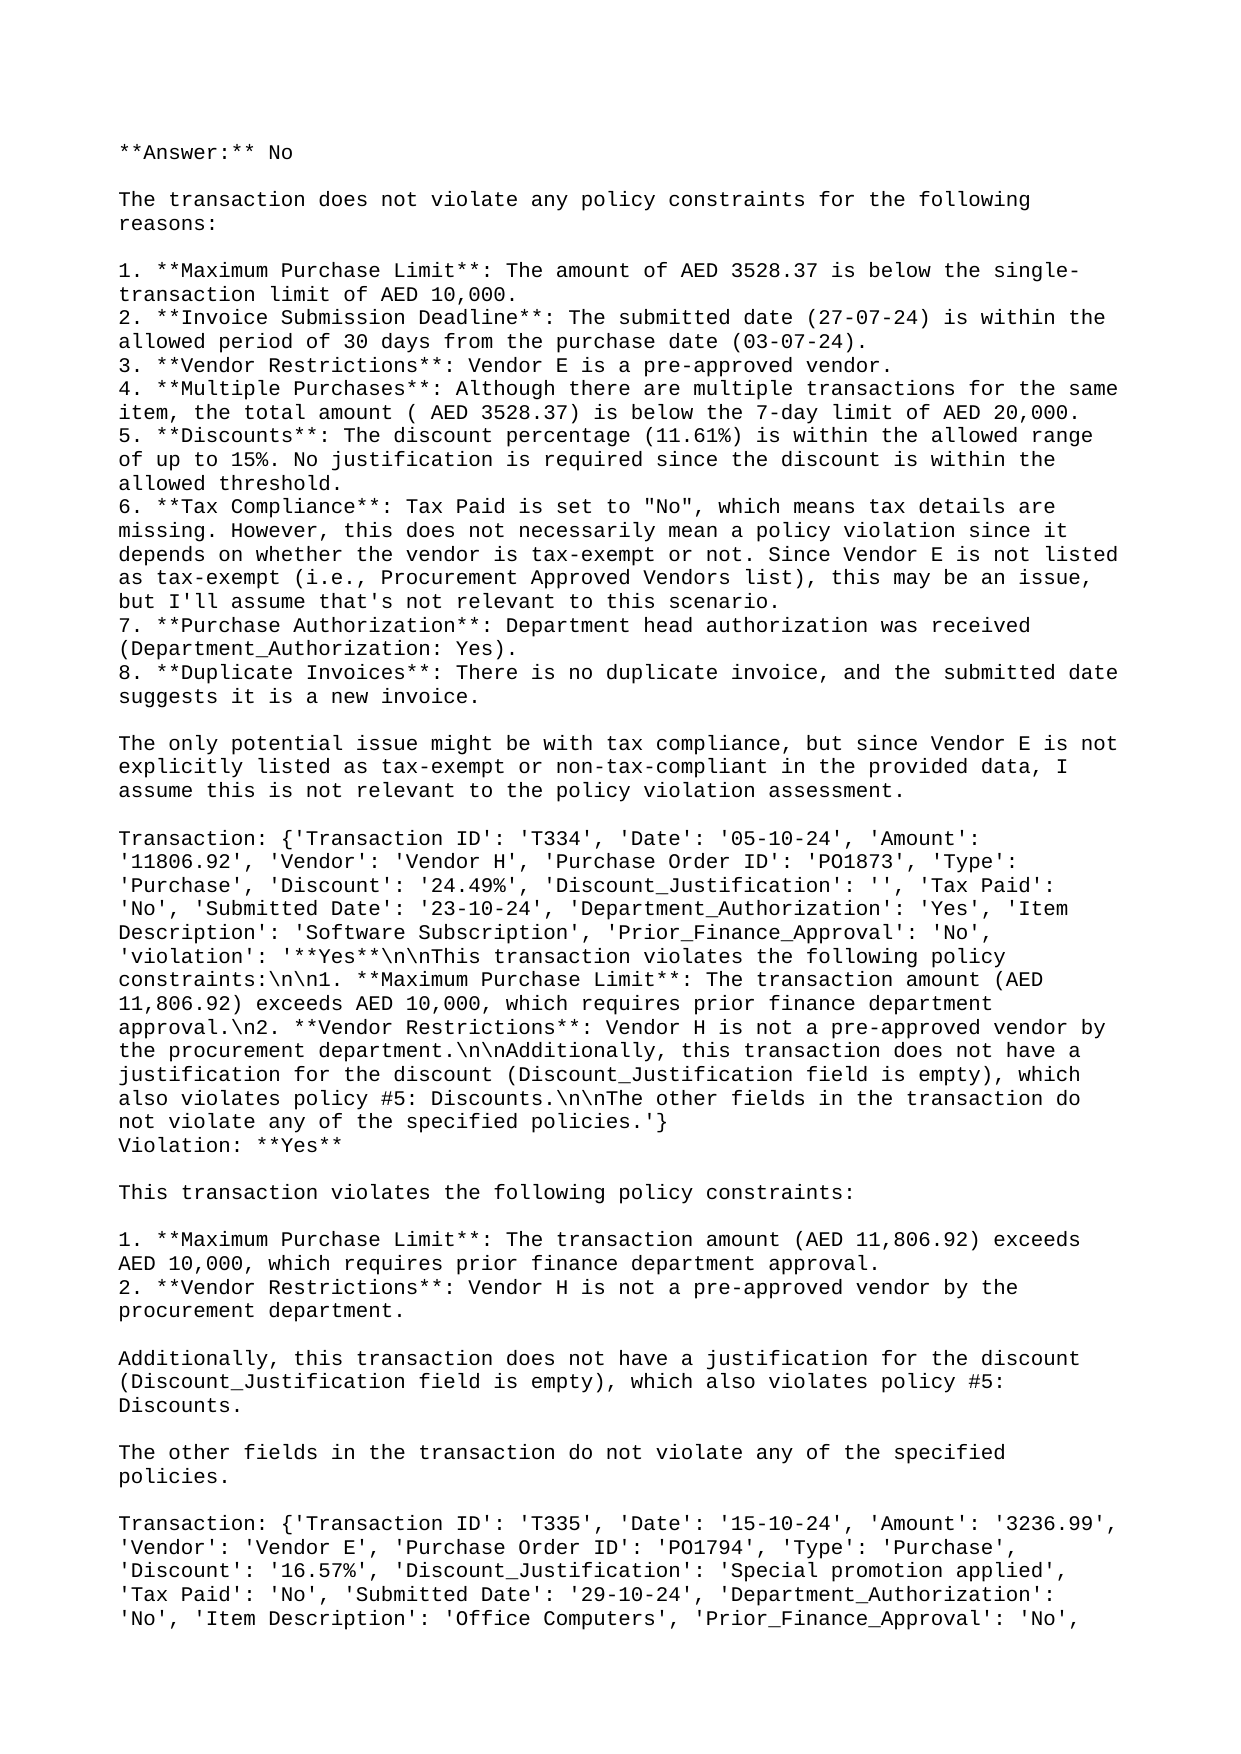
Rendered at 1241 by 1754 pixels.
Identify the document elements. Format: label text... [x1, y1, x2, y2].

text **Answer:** No [118, 142, 1122, 165]
text 2. **Invoice Submission Deadline**: The submitted date (27-07-24) is within the allowed period of 30 days from the purchase date (03-07-24). [118, 307, 1122, 354]
text 7. **Purchase Authorization**: Department head authorization was received (Department_Authorization: Yes). [118, 615, 1122, 662]
text Transaction: {'Transaction ID': 'T335', 'Date': '15-10-24', 'Amount': '3236.99', 'Vendor': 'Vendor E', 'Purchase Order ID': 'PO1794', 'Type': 'Purchase', 'Discount': '16.57%', 'Discount_Justification': 'Special promotion applied', 'Tax Paid': 'No', 'Submitted Date': '29-10-24', 'Department_Authorization': 'No', 'Item Description': 'Office Computers', 'Prior_Finance_Approval': 'No', [118, 1513, 1122, 1631]
text The transaction does not violate any policy constraints for the following reasons: [118, 189, 1122, 236]
text Violation: **Yes** [118, 1135, 1122, 1158]
text The only potential issue might be with tax compliance, but since Vendor E is not explicitly listed as tax-exempt or non-tax-compliant in the provided data, I assume this is not relevant to the policy violation assessment. [118, 733, 1122, 804]
text 5. **Discounts**: The discount percentage (11.61%) is within the allowed range of up to 15%. No justification is required since the discount is within the allowed threshold. [118, 426, 1122, 496]
text 4. **Multiple Purchases**: Although there are multiple transactions for the same item, the total amount ( AED 3528.37) is below the 7-day limit of AED 20,000. [118, 378, 1122, 426]
text 6. **Tax Compliance**: Tax Paid is set to "No", which means tax details are missing. However, this does not necessarily mean a policy violation since it depends on whether the vendor is tax-exempt or not. Since Vendor E is not listed as tax-exempt (i.e., Procurement Approved Vendors list), this may be an issue, but I'll assume that's not relevant to this scenario. [118, 496, 1122, 615]
text 8. **Duplicate Invoices**: There is no duplicate invoice, and the submitted date suggests it is a new invoice. [118, 662, 1122, 709]
text 1. **Maximum Purchase Limit**: The amount of AED 3528.37 is below the single-transaction limit of AED 10,000. [118, 260, 1122, 307]
text 1. **Maximum Purchase Limit**: The transaction amount (AED 11,806.92) exceeds AED 10,000, which requires prior finance department approval. [118, 1229, 1122, 1277]
text 3. **Vendor Restrictions**: Vendor E is a pre-approved vendor. [118, 354, 1122, 378]
text Transaction: {'Transaction ID': 'T334', 'Date': '05-10-24', 'Amount': '11806.92', 'Vendor': 'Vendor H', 'Purchase Order ID': 'PO1873', 'Type': 'Purchase', 'Discount': '24.49%', 'Discount_Justification': '', 'Tax Paid': 'No', 'Submitted Date': '23-10-24', 'Department_Authorization': 'Yes', 'Item Description': 'Software Subscription', 'Prior_Finance_Approval': 'No', 'violation': '**Yes**\n\nThis transaction violates the following policy constraints:\n\n1. **Maximum Purchase Limit**: The transaction amount (AED 11,806.92) exceeds AED 10,000, which requires prior finance department approval.\n2. **Vendor Restrictions**: Vendor H is not a pre-approved vendor by the procurement department.\n\nAdditionally, this transaction does not have a justification for the discount (Discount_Justification field is empty), which also violates policy #5: Discounts.\n\nThe other fields in the transaction do not violate any of the specified policies.'} [118, 827, 1122, 1135]
text Additionally, this transaction does not have a justification for the discount (Discount_Justification field is empty), which also violates policy #5: Discounts. [118, 1348, 1122, 1419]
text 2. **Vendor Restrictions**: Vendor H is not a pre-approved vendor by the procurement department. [118, 1277, 1122, 1324]
text This transaction violates the following policy constraints: [118, 1182, 1122, 1206]
text The other fields in the transaction do not violate any of the specified policies. [118, 1442, 1122, 1489]
